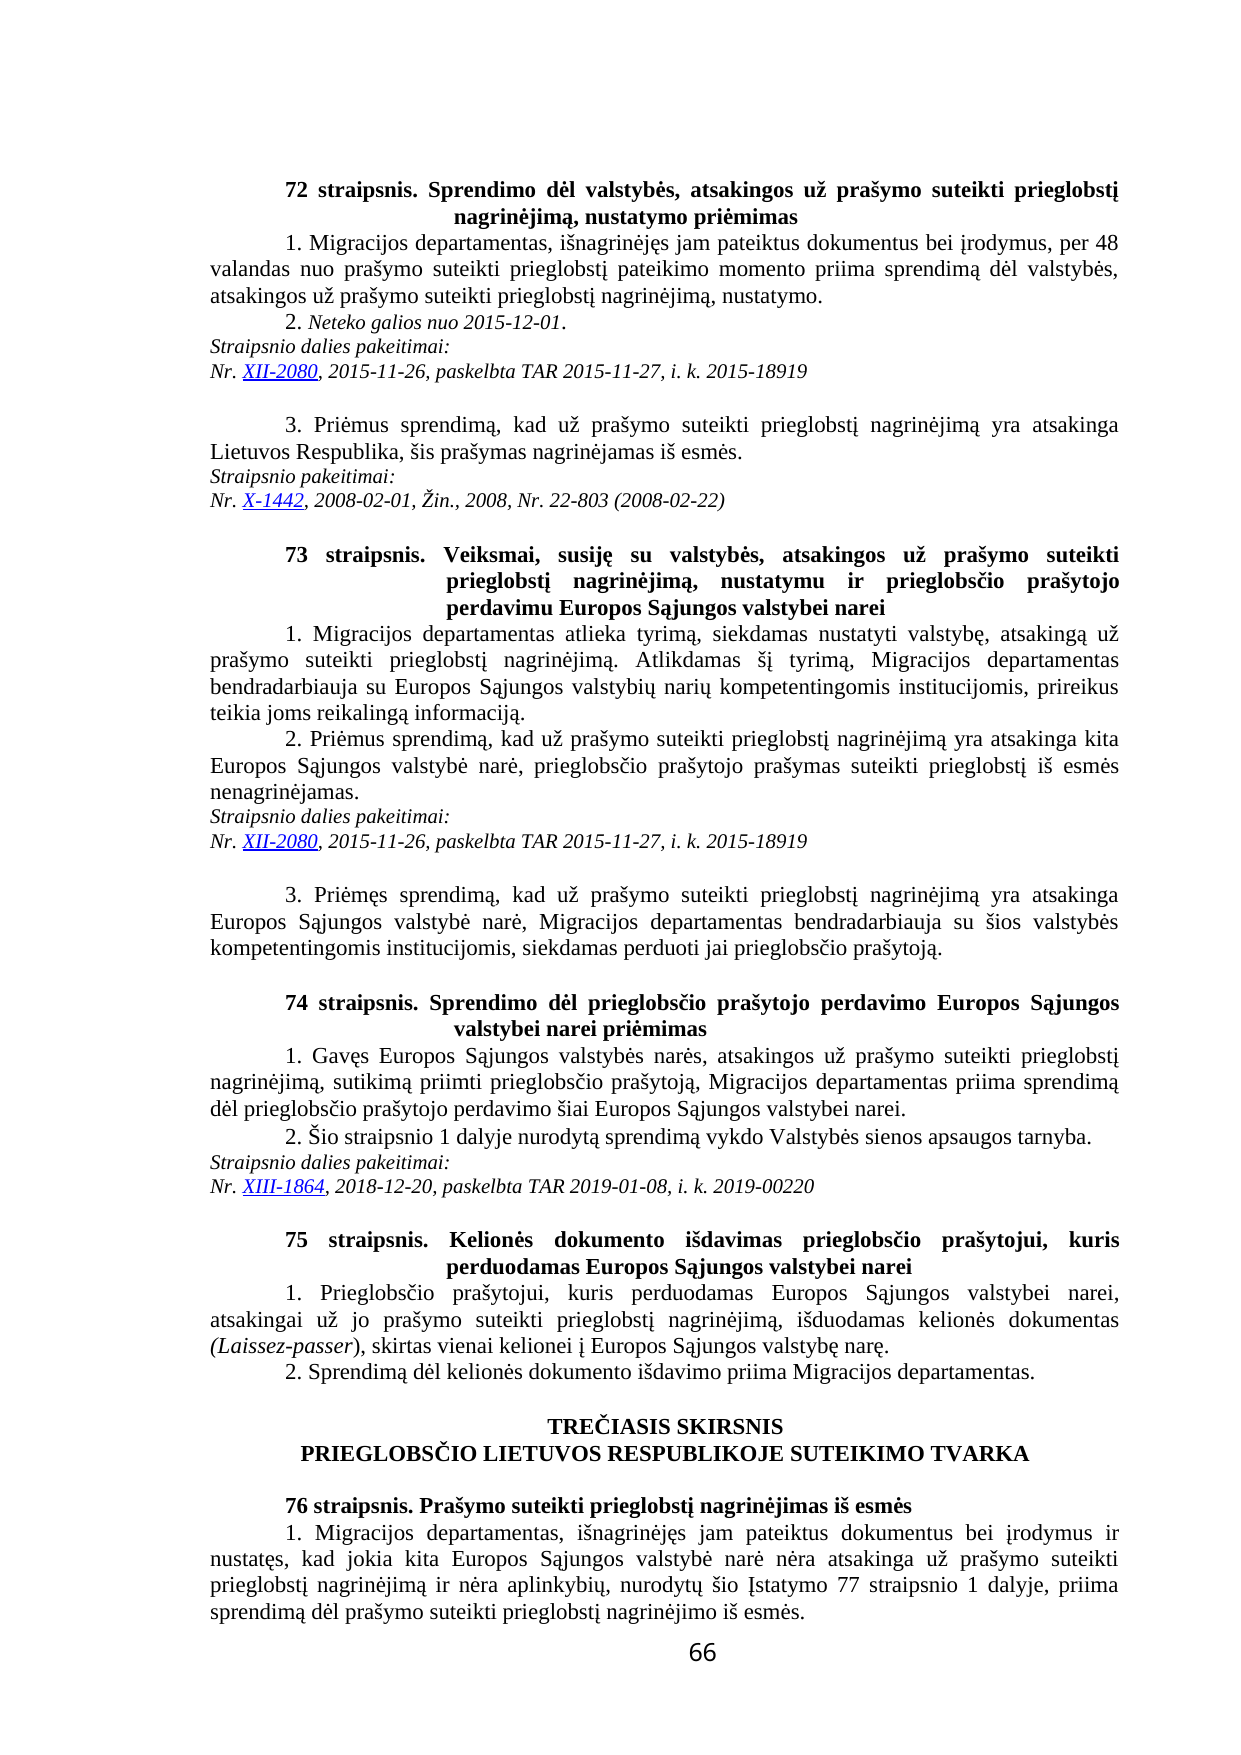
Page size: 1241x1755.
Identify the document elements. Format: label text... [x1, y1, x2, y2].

text PRIEGLOBSČIO LIETUVOS RESPUBLIKOJE SUTEIKIMO TVARKA [210, 1440, 1120, 1466]
text TREČIASIS SKIRSNIS [210, 1413, 1120, 1440]
text 76 straipsnis. Prašymo suteikti prieglobstį nagrinėjimas iš esmės [210, 1492, 1120, 1519]
text 1. Migracijos departamentas, išnagrinėjęs jam pateiktus dokumentus bei įrodymus, per 48 valandas nuo prašymo suteikti prieglobstį pateikimo momento priima sprendimą dėl valstybės, atsakingos už prašymo suteikti prieglobstį nagrinėjimą, nustatymo. [210, 229, 1120, 308]
text 1. Prieglobsčio prašytojui, kuris perduodamas Europos Sąjungos valstybei narei, atsakingai už jo prašymo suteikti prieglobstį nagrinėjimą, išduodamas kelionės dokumentas (Laissez-passer), skirtas vienai kelionei į Europos Sąjungos valstybę narę. [210, 1279, 1120, 1358]
text 2. Neteko galios nuo 2015-12-01. [210, 308, 1120, 334]
text Nr. XII-2080, 2015-11-26, paskelbta TAR 2015-11-27, i. k. 2015-18919 [210, 358, 1120, 383]
text Straipsnio pakeitimai: [210, 464, 1120, 488]
text 2. Priėmus sprendimą, kad už prašymo suteikti prieglobstį nagrinėjimą yra atsakinga kita Europos Sąjungos valstybė narė, prieglobsčio prašytojo prašymas suteikti prieglobstį iš esmės nenagrinėjamas. [210, 725, 1120, 804]
text 1. Migracijos departamentas atlieka tyrimą, siekdamas nustatyti valstybę, atsakingą už prašymo suteikti prieglobstį nagrinėjimą. Atlikdamas šį tyrimą, Migracijos departamentas bendradarbiauja su Europos Sąjungos valstybių narių kompetentingomis institucijomis, prireikus teikia joms reikalingą informaciją. [210, 620, 1120, 725]
text 3. Priėmęs sprendimą, kad už prašymo suteikti prieglobstį nagrinėjimą yra atsakinga Europos Sąjungos valstybė narė, Migracijos departamentas bendradarbiauja su šios valstybės kompetentingomis institucijomis, siekdamas perduoti jai prieglobsčio prašytoją. [210, 881, 1120, 960]
text Straipsnio dalies pakeitimai: [210, 334, 1120, 358]
text 3. Priėmus sprendimą, kad už prašymo suteikti prieglobstį nagrinėjimą yra atsakinga Lietuvos Respublika, šis prašymas nagrinėjamas iš esmės. [210, 411, 1120, 464]
text 1. Migracijos departamentas, išnagrinėjęs jam pateiktus dokumentus bei įrodymus ir nustatęs, kad jokia kita Europos Sąjungos valstybė narė nėra atsakinga už prašymo suteikti prieglobstį nagrinėjimą ir nėra aplinkybių, nurodytų šio Įstatymo 77 straipsnio 1 dalyje, priima sprendimą dėl prašymo suteikti prieglobstį nagrinėjimo iš esmės. [210, 1519, 1120, 1624]
text 1. Gavęs Europos Sąjungos valstybės narės, atsakingos už prašymo suteikti prieglobstį nagrinėjimą, sutikimą priimti prieglobsčio prašytoją, Migracijos departamentas priima sprendimą dėl prieglobsčio prašytojo perdavimo šiai Europos Sąjungos valstybei narei. [210, 1042, 1120, 1121]
text 2. Šio straipsnio 1 dalyje nurodytą sprendimą vykdo Valstybės sienos apsaugos tarnyba. [210, 1121, 1120, 1150]
text 75 straipsnis. Kelionės dokumento išdavimas prieglobsčio prašytojui, kuris perduodamas Europos Sąjungos valstybei narei [285, 1227, 1120, 1279]
text Nr. X-1442, 2008-02-01, Žin., 2008, Nr. 22-803 (2008-02-22) [210, 488, 1120, 512]
text 74 straipsnis. Sprendimo dėl prieglobsčio prašytojo perdavimo Europos Sąjungos valstybei narei priėmimas [285, 989, 1120, 1042]
text Nr. XIII-1864, 2018-12-20, paskelbta TAR 2019-01-08, i. k. 2019-00220 [210, 1174, 1120, 1198]
text Straipsnio dalies pakeitimai: [210, 1150, 1120, 1174]
text Straipsnio dalies pakeitimai: [210, 804, 1120, 828]
text 73 straipsnis. Veiksmai, susiję su valstybės, atsakingos už prašymo suteikti prieglobstį nagrinėjimą, nustatymu ir prieglobsčio prašytojo perdavimu Europos Sąjungos valstybei narei [285, 541, 1120, 620]
text Nr. XII-2080, 2015-11-26, paskelbta TAR 2015-11-27, i. k. 2015-18919 [210, 828, 1120, 853]
text 72 straipsnis. Sprendimo dėl valstybės, atsakingos už prašymo suteikti prieglobstį nagrinėjimą, nustatymo priėmimas [285, 176, 1120, 229]
text 2. Sprendimą dėl kelionės dokumento išdavimo priima Migracijos departamentas. [160, 1358, 1120, 1385]
